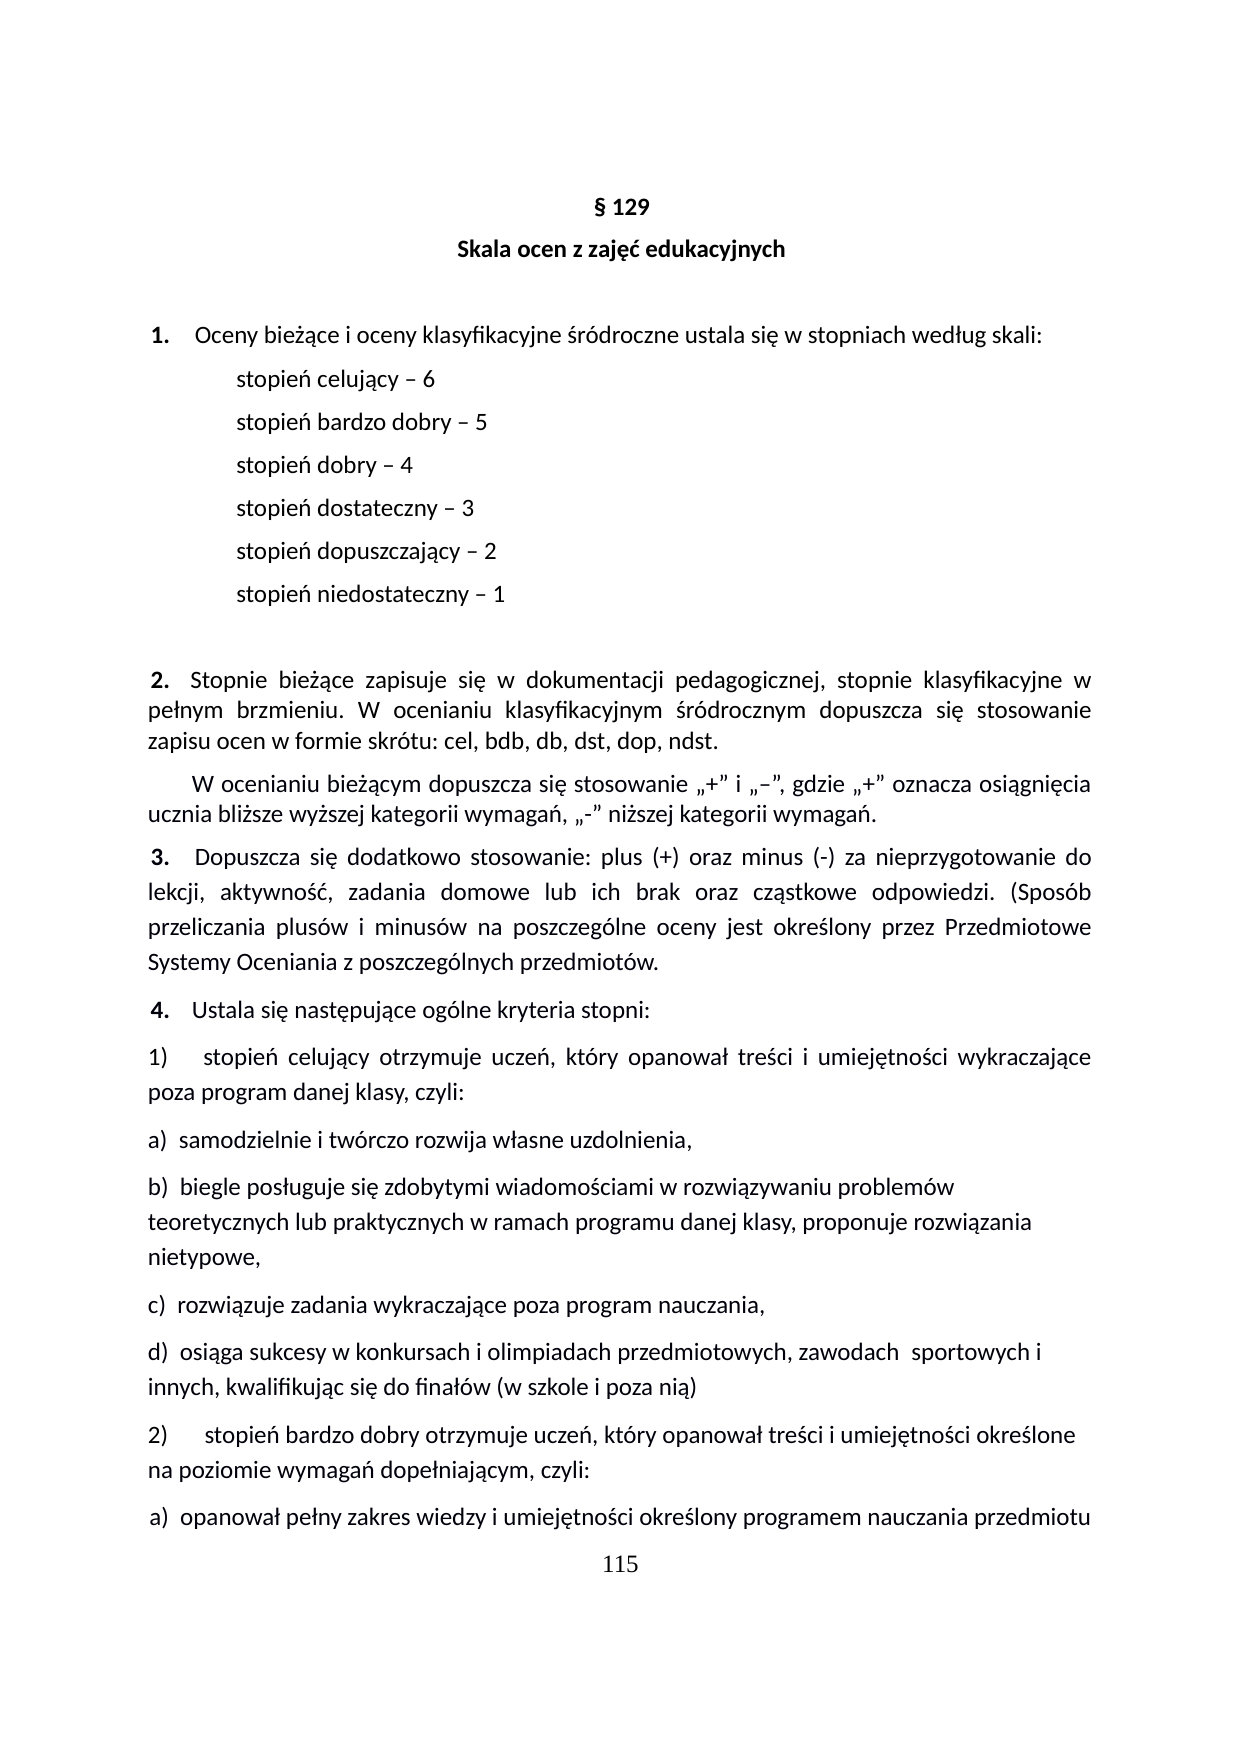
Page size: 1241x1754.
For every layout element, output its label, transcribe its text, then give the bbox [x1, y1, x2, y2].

text 1. Oceny bieżące i oceny klasyfikacyjne śródroczne ustala się w stopniach według skali: [148, 320, 1093, 350]
text § 129 [148, 191, 1093, 221]
text 1) stopień celujący otrzymuje uczeń, który opanował treści i umiejętności wykraczające poza program danej klasy, czyli: [148, 1041, 1093, 1107]
text stopień dobry – 4 [236, 449, 1093, 479]
text 4. Ustala się następujące ogólne kryteria stopni: [148, 994, 1093, 1024]
text 2. Stopnie bieżące zapisuje się w dokumentacji pedagogicznej, stopnie klasyfikacyjne w pełnym brzmieniu. W ocenianiu klasyfikacyjnym śródrocznym dopuszcza się stosowanie zapisu ocen w formie skrótu: cel, bdb, db, dst, dop, ndst. [148, 664, 1093, 755]
text 2) stopień bardzo dobry otrzymuje uczeń, który opanował treści i umiejętności określone na poziomie wymagań dopełniającym, czyli: [148, 1419, 1093, 1484]
text stopień bardzo dobry – 5 [236, 406, 1093, 436]
text stopień dopuszczający – 2 [236, 535, 1093, 565]
text 3. Dopuszcza się dodatkowo stosowanie: plus (+) oraz minus (-) za nieprzygotowanie do lekcji, aktywność, zadania domowe lub ich brak oraz cząstkowe odpowiedzi. (Sposób przeliczania plusów i minusów na poszczególne oceny jest określony przez Przedmiotowe Systemy Oceniania z poszczególnych przedmiotów. [148, 841, 1093, 977]
text stopień dostateczny – 3 [236, 492, 1093, 522]
text c) rozwiązuje zadania wykraczające poza program nauczania, [148, 1289, 1093, 1319]
text stopień niedostateczny – 1 [236, 578, 1093, 608]
text a) samodzielnie i twórczo rozwija własne uzdolnienia, [148, 1124, 1093, 1154]
text b) biegle posługuje się zdobytymi wiadomościami w rozwiązywaniu problemów teoretycznych lub praktycznych w ramach programu danej klasy, proponuje rozwiązania nietypowe, [148, 1171, 1093, 1272]
text a) opanował pełny zakres wiedzy i umiejętności określony programem nauczania przedmiotu [149, 1501, 1093, 1532]
text d) osiąga sukcesy w konkursach i olimpiadach przedmiotowych, zawodach sportowych i innych, kwalifikując się do finałów (w szkole i poza nią) [148, 1336, 1093, 1402]
text Skala ocen z zajęć edukacyjnych [148, 234, 1093, 264]
text stopień celujący – 6 [236, 363, 1093, 393]
text W ocenianiu bieżącym dopuszcza się stosowanie „+” i „–”, gdzie „+” oznacza osiągnięcia ucznia bliższe wyższej kategorii wymagań, „-” niższej kategorii wymagań. [148, 768, 1093, 829]
